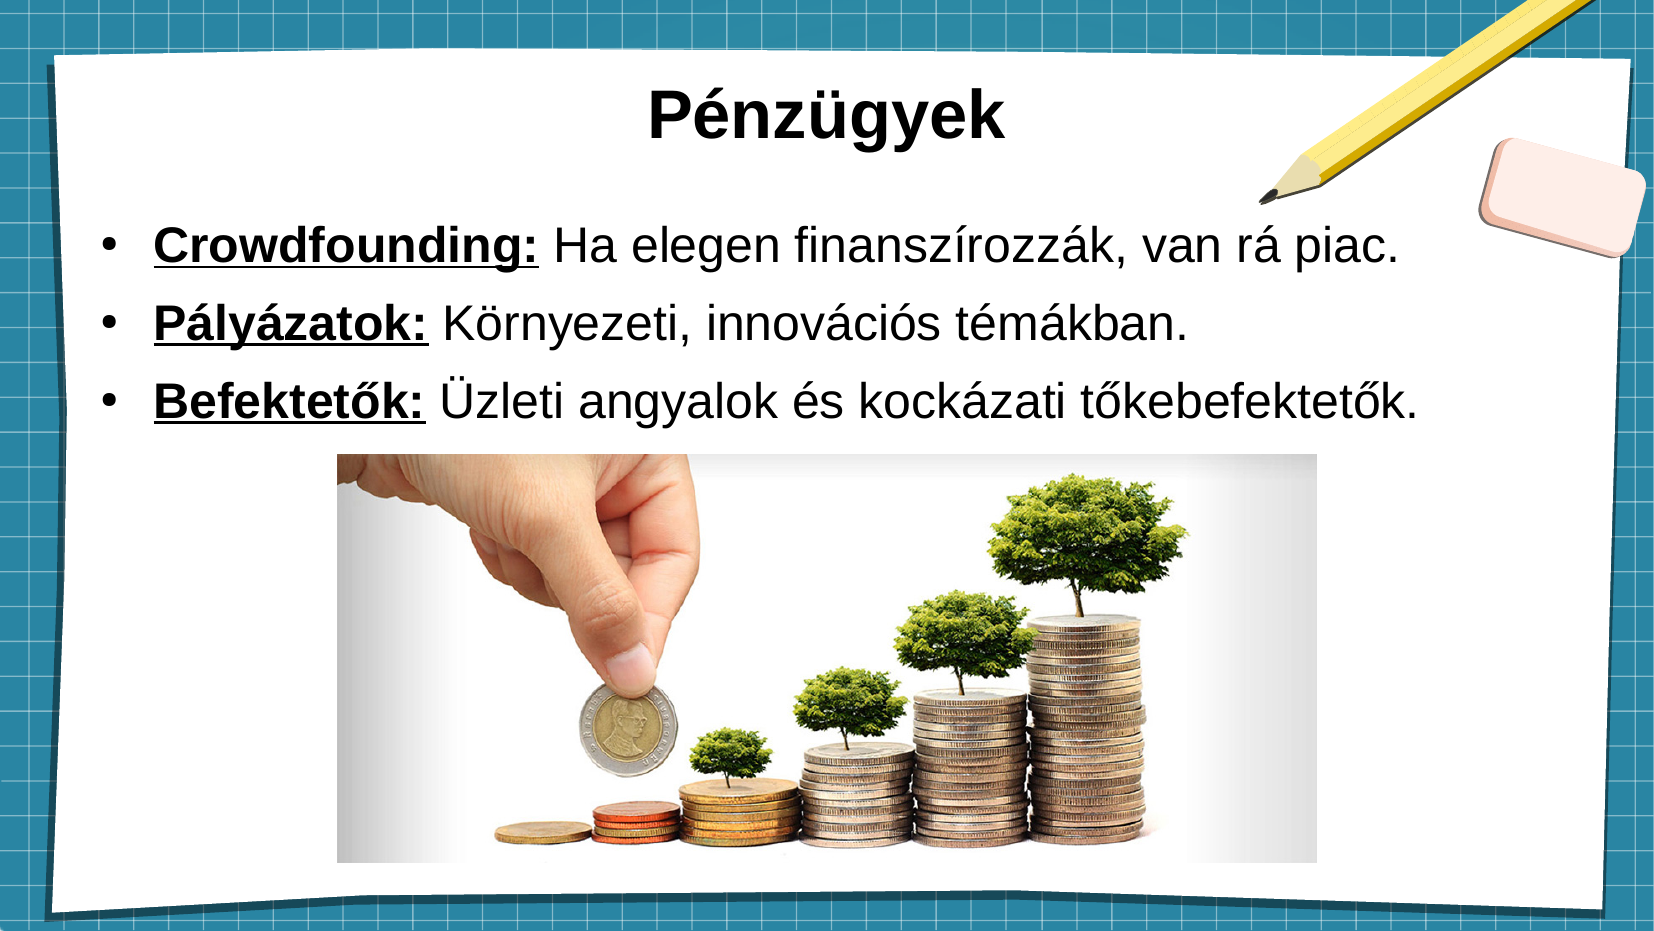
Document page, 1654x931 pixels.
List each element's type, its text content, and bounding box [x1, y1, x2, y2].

list Crowdfounding: Ha elegen finanszírozzák, van rá piac. Pályázatok: Környezeti, innovációs témákban. Befektetők: Üzleti angyalok és kockázati tőkebefektetők. [82, 217, 1571, 758]
picture [337, 454, 1317, 863]
title Pénzügyek [82, 37, 1571, 193]
